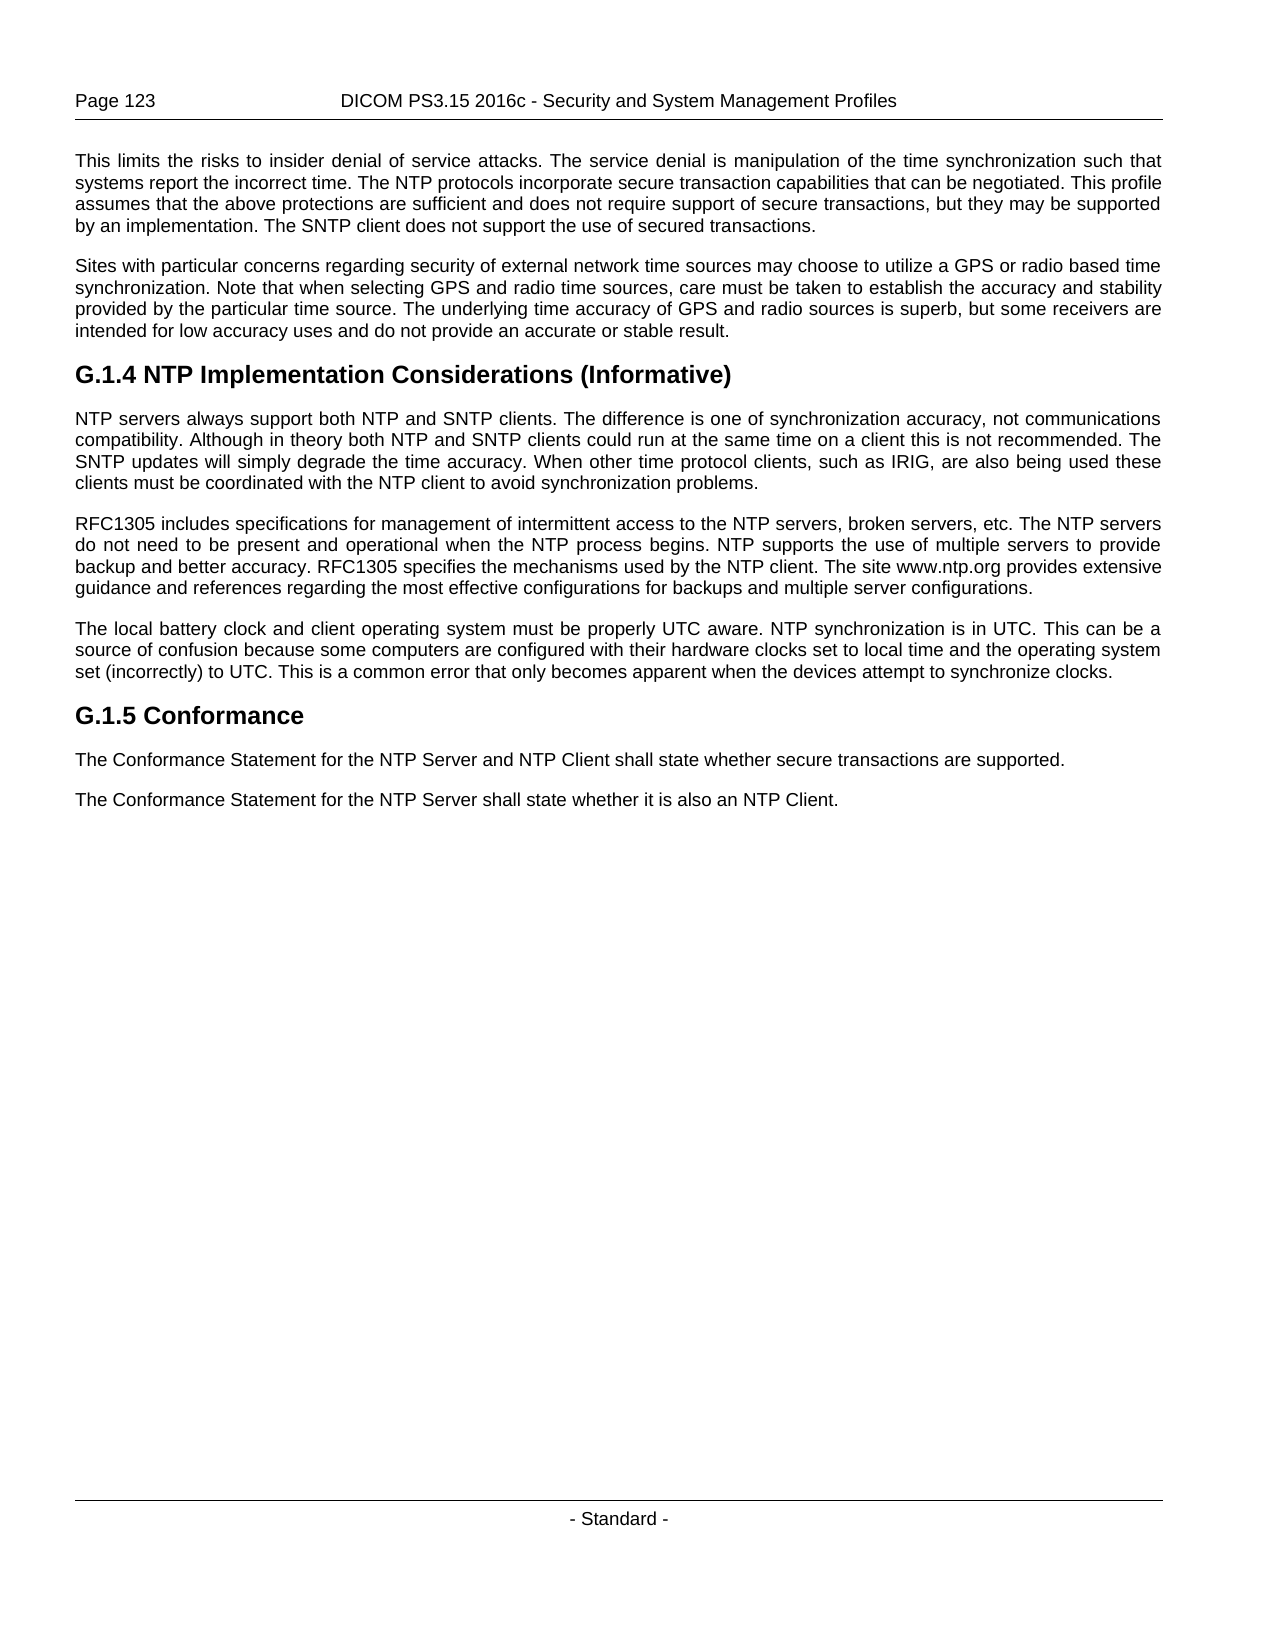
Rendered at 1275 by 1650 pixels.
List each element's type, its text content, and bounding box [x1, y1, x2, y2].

text G.1.4 NTP Implementation Considerations (Informative) [75, 360, 1162, 389]
text Sites with particular concerns regarding security of external network time sources may choose to utilize a GPS or radio based time synchronization. Note that when selecting GPS and radio time sources, care must be taken to establish the accuracy and stability provided by the particular time source. The underlying time accuracy of GPS and radio sources is superb, but some receivers are intended for low accuracy uses and do not provide an accurate or stable result. [75, 255, 1162, 341]
text RFC1305 includes specifications for management of intermittent access to the NTP servers, broken servers, etc. The NTP servers do not need to be present and operational when the NTP process begins. NTP supports the use of multiple servers to provide backup and better accuracy. RFC1305 specifies the mechanisms used by the NTP client. The site www.ntp.org provides extensive guidance and references regarding the most effective configurations for backups and multiple server configurations. [75, 512, 1162, 599]
text The Conformance Statement for the NTP Server shall state whether it is also an NTP Client. [75, 789, 1162, 810]
text G.1.5 Conformance [75, 701, 1162, 730]
text The Conformance Statement for the NTP Server and NTP Client shall state whether secure transactions are supported. [75, 748, 1162, 770]
text The local battery clock and client operating system must be properly UTC aware. NTP synchronization is in UTC. This can be a source of confusion because some computers are configured with their hardware clocks set to local time and the operating system set (incorrectly) to UTC. This is a common error that only becomes apparent when the devices attempt to synchronize clocks. [75, 617, 1162, 682]
text This limits the risks to insider denial of service attacks. The service denial is manipulation of the time synchronization such that systems report the incorrect time. The NTP protocols incorporate secure transaction capabilities that can be negotiated. This profile assumes that the above protections are sufficient and does not require support of secure transactions, but they may be supported by an implementation. The SNTP client does not support the use of secured transactions. [75, 150, 1162, 236]
text NTP servers always support both NTP and SNTP clients. The difference is one of synchronization accuracy, not communications compatibility. Although in theory both NTP and SNTP clients could run at the same time on a client this is not recommended. The SNTP updates will simply degrade the time accuracy. When other time protocol clients, such as IRIG, are also being used these clients must be coordinated with the NTP client to avoid synchronization problems. [75, 407, 1162, 494]
